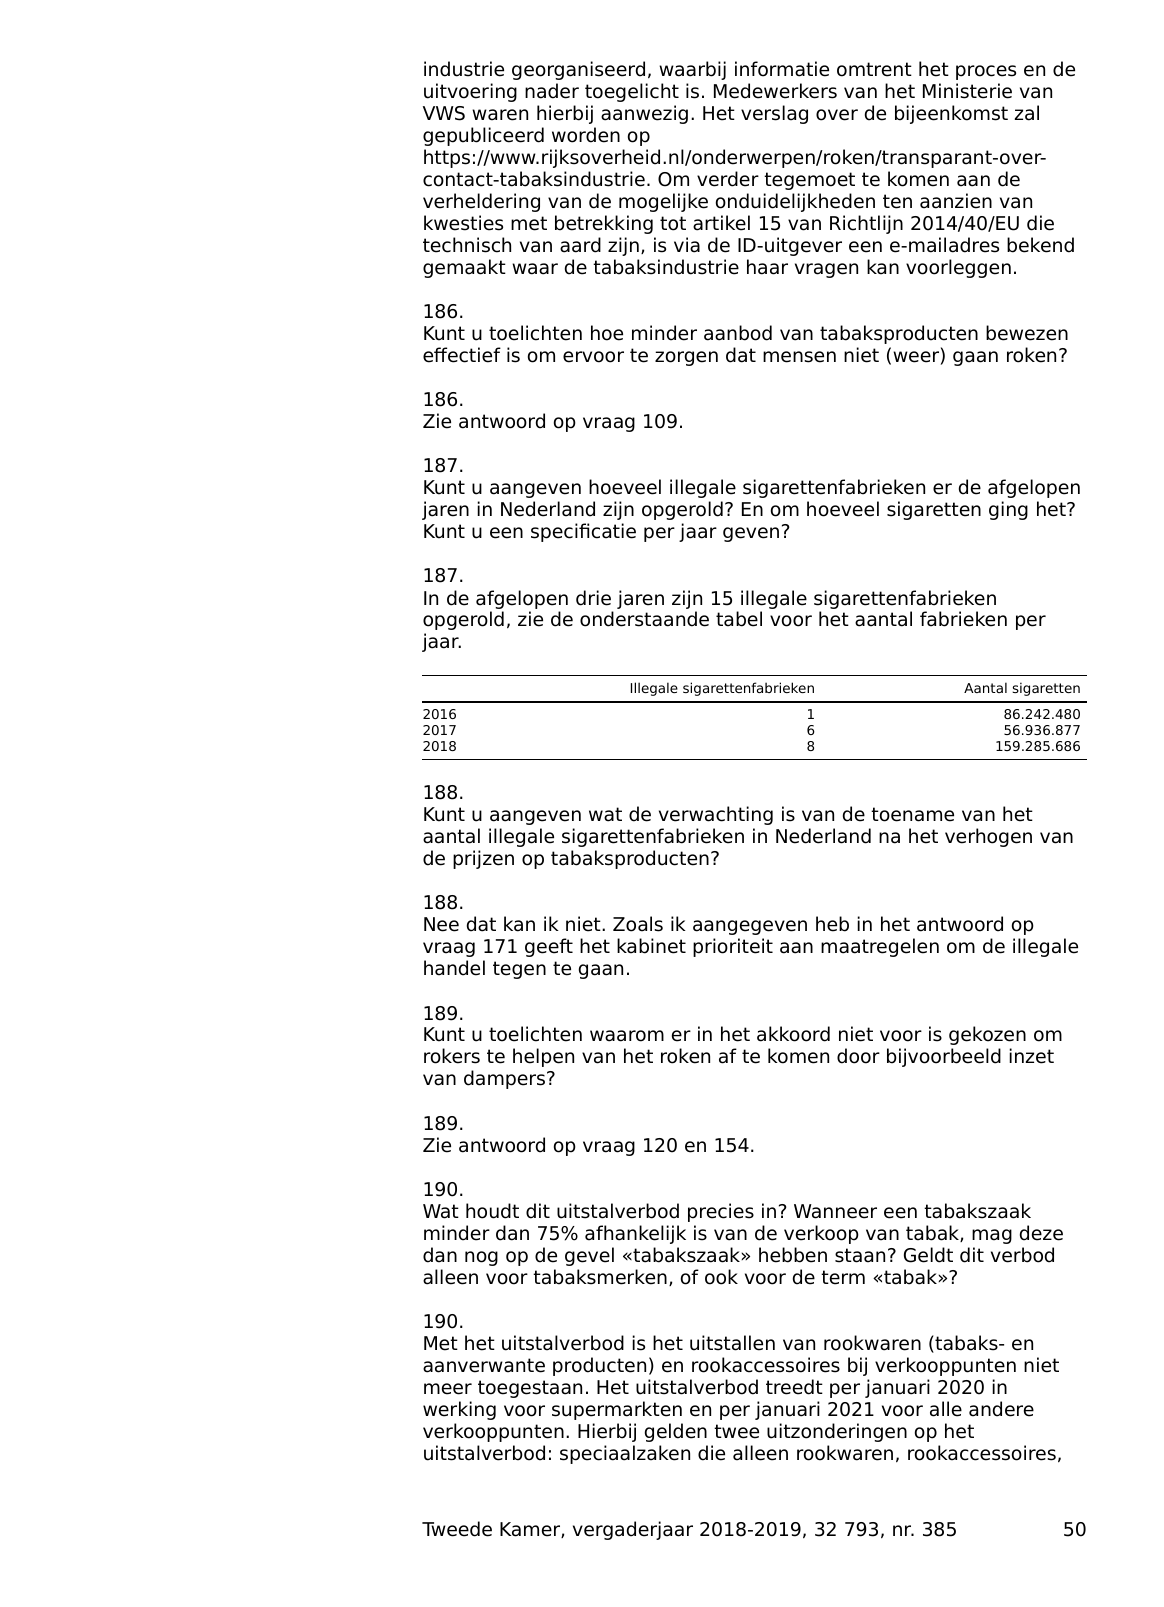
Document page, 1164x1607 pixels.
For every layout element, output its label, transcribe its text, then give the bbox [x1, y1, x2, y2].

text Nee dat kan ik niet. Zoals ik aangegeven heb in het antwoord op vraag 171 geeft het kabinet prioriteit aan maatregelen om de illegale handel tegen te gaan. [422, 914, 1087, 980]
table_cell 2016 [422, 703, 526, 723]
text Kunt u aangeven hoeveel illegale sigarettenfabrieken er de afgelopen jaren in Nederland zijn opgerold? En om hoeveel sigaretten ging het? Kunt u een specificatie per jaar geven? [422, 477, 1087, 543]
table_cell 1 [526, 703, 821, 723]
text 189. [422, 1112, 1087, 1134]
text 187. [422, 565, 1087, 587]
table_header Aantal sigaretten [821, 676, 1087, 701]
text Kunt u toelichten hoe minder aanbod van tabaksproducten bewezen effectief is om ervoor te zorgen dat mensen niet (weer) gaan roken? [422, 323, 1087, 367]
text 186. [422, 389, 1087, 411]
text Met het uitstalverbod is het uitstallen van rookwaren (tabaks- en aanverwante producten) en rookaccessoires bij verkooppunten niet meer toegestaan. Het uitstalverbod treedt per januari 2020 in werking voor supermarkten en per januari 2021 voor alle andere verkooppunten. Hierbij gelden twee uitzonderingen op het uitstalverbod: speciaalzaken die alleen rookwaren, rookaccessoires, [422, 1333, 1087, 1464]
text 187. [422, 455, 1087, 477]
text 188. [422, 782, 1087, 804]
text 190. [422, 1179, 1087, 1201]
text 189. [422, 1002, 1087, 1024]
table_cell 8 [526, 739, 821, 759]
table_cell 2017 [422, 723, 526, 738]
text 188. [422, 892, 1087, 914]
text Zie antwoord op vraag 109. [422, 411, 1087, 433]
text industrie georganiseerd, waarbij informatie omtrent het proces en de uitvoering nader toegelicht is. Medewerkers van het Ministerie van VWS waren hierbij aanwezig. Het verslag over de bijeenkomst zal gepubliceerd worden op https://www.rijksoverheid.nl/onderwerpen/roken/transparant-over-contact-tabaksindustrie. Om verder tegemoet te komen aan de verheldering van de mogelijke onduidelijkheden ten aanzien van kwesties met betrekking tot artikel 15 van Richtlijn 2014/40/EU die technisch van aard zijn, is via de ID-uitgever een e-mailadres bekend gemaakt waar de tabaksindustrie haar vragen kan voorleggen. [422, 59, 1087, 279]
table_cell 56.936.877 [821, 723, 1087, 738]
text Zie antwoord op vraag 120 en 154. [422, 1134, 1087, 1156]
text 186. [422, 301, 1087, 323]
text 190. [422, 1311, 1087, 1333]
text Wat houdt dit uitstalverbod precies in? Wanneer een tabakszaak minder dan 75% afhankelijk is van de verkoop van tabak, mag deze dan nog op de gevel «tabakszaak» hebben staan? Geldt dit verbod alleen voor tabaksmerken, of ook voor de term «tabak»? [422, 1201, 1087, 1288]
table_cell 6 [526, 723, 821, 738]
table_cell 159.285.686 [821, 739, 1087, 759]
text Kunt u aangeven wat de verwachting is van de toename van het aantal illegale sigarettenfabrieken in Nederland na het verhogen van de prijzen op tabaksproducten? [422, 804, 1087, 870]
table_header [422, 676, 526, 701]
text In de afgelopen drie jaren zijn 15 illegale sigarettenfabrieken opgerold, zie de onderstaande tabel voor het aantal fabrieken per jaar. [422, 587, 1087, 653]
text Kunt u toelichten waarom er in het akkoord niet voor is gekozen om rokers te helpen van het roken af te komen door bijvoorbeeld inzet van dampers? [422, 1024, 1087, 1090]
table_cell 86.242.480 [821, 703, 1087, 723]
table_cell 2018 [422, 739, 526, 759]
table_header Illegale sigarettenfabrieken [526, 676, 821, 701]
